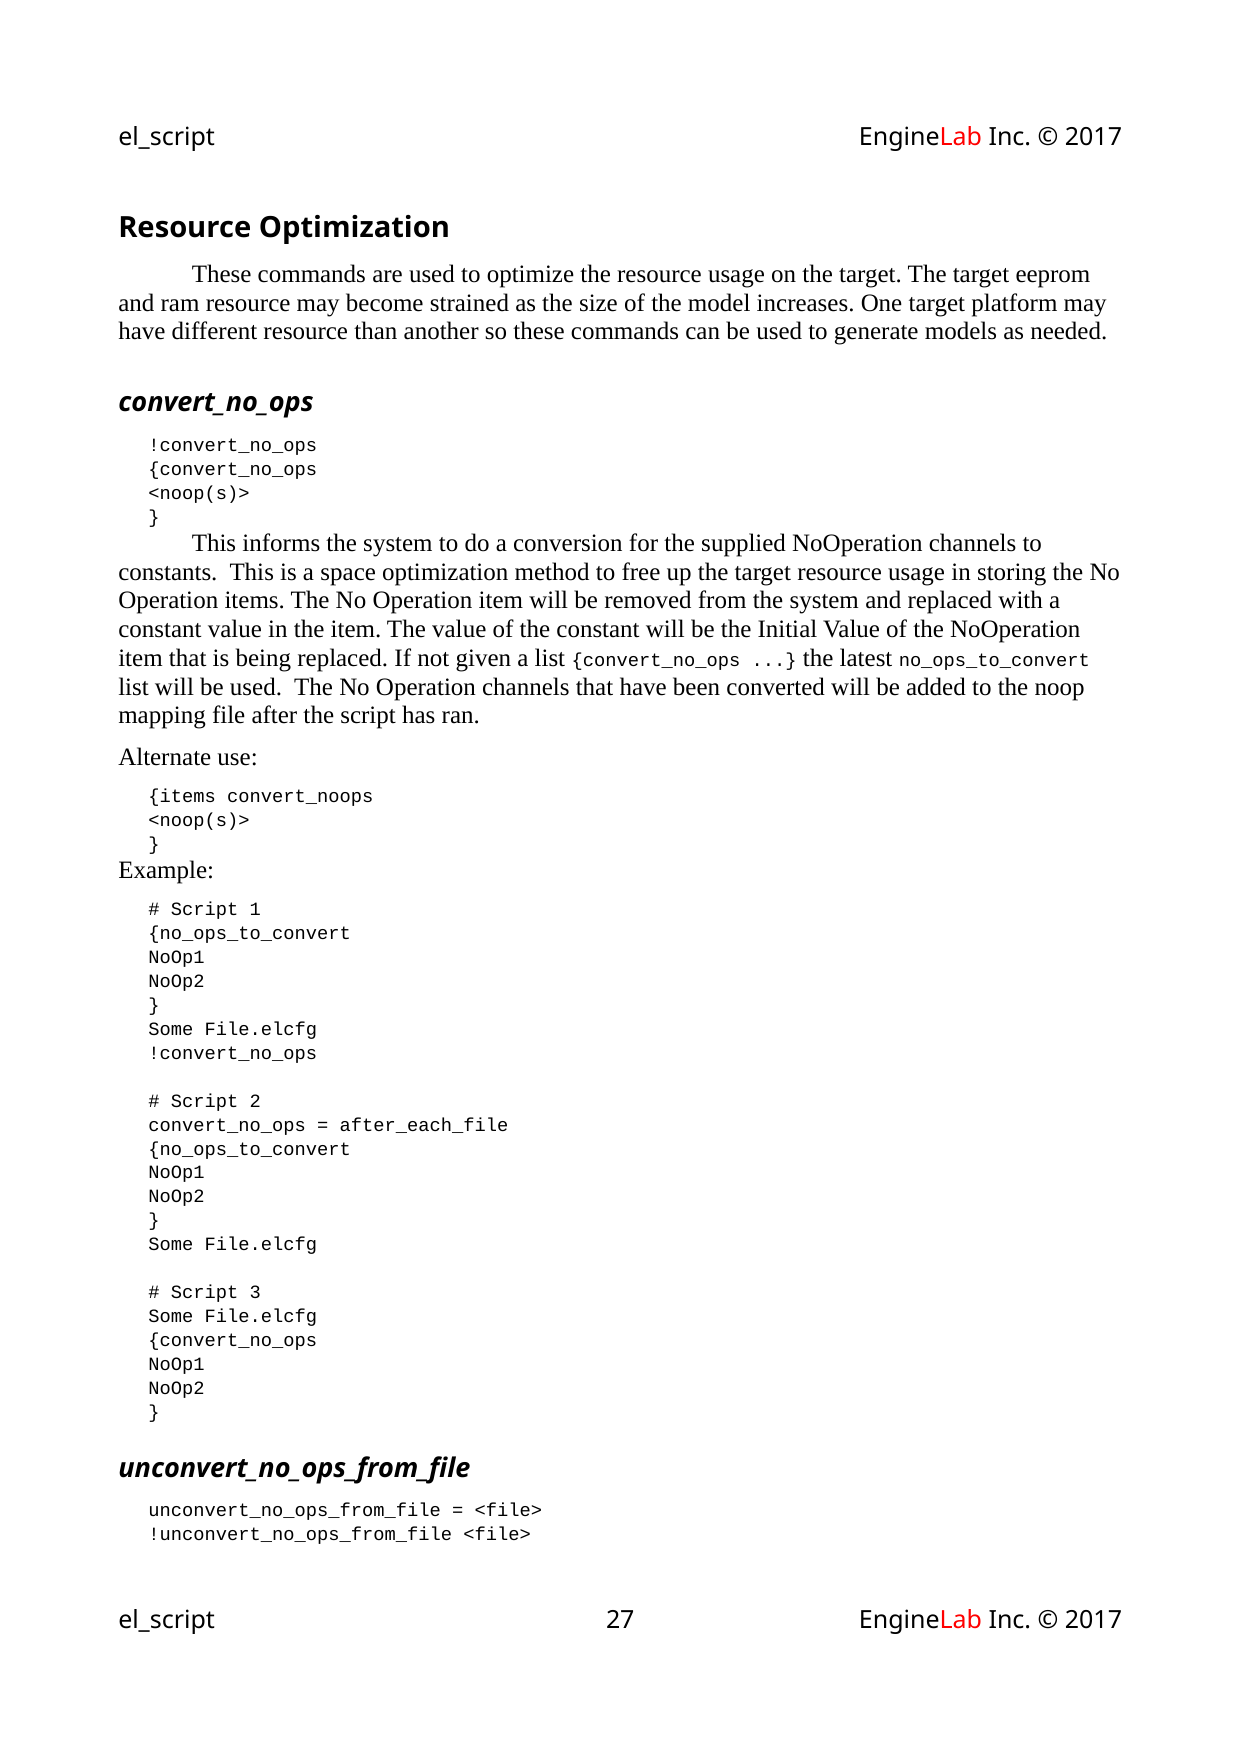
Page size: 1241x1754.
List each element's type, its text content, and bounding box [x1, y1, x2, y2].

text !convert_no_ops [148, 1040, 1122, 1064]
subtitle unconvert_no_ops_from_file [118, 1448, 1122, 1485]
text } [148, 1208, 1122, 1232]
text !convert_no_ops [148, 432, 1122, 456]
text This informs the system to do a conversion for the supplied NoOperation channels to constants. This is a space optimization method to free up the target resource usage in storing the No Operation items. The No Operation item will be removed from the system and replaced with a constant value in the item. The value of the constant will be the Initial Value of the NoOperation item that is being replaced. If not given a list {convert_no_ops ...} the latest no_ops_to_convert list will be used. The No Operation channels that have been converted will be added to the noop mapping file after the script has ran. [118, 528, 1122, 729]
text Alternate use: [118, 742, 1122, 771]
text {items convert_noops [148, 783, 1122, 807]
text NoOp2 [148, 1375, 1122, 1399]
text unconvert_no_ops_from_file = <file> [148, 1498, 1122, 1522]
text NoOp1 [148, 1351, 1122, 1375]
text {no_ops_to_convert [148, 920, 1122, 944]
text {convert_no_ops [148, 1327, 1122, 1351]
text <noop(s)> [148, 807, 1122, 831]
text NoOp1 [148, 1160, 1122, 1184]
text } [148, 831, 1122, 855]
text {convert_no_ops [148, 456, 1122, 480]
text These commands are used to optimize the resource usage on the target. The target eeprom and ram resource may become strained as the size of the model increases. One target platform may have different resource than another so these commands can be used to generate models as needed. [118, 259, 1122, 345]
text # Script 1 [148, 896, 1122, 920]
text {no_ops_to_convert [148, 1136, 1122, 1160]
text Some File.elcfg [148, 1016, 1122, 1040]
subtitle convert_no_ops [118, 383, 1122, 419]
text Example: [118, 855, 1122, 884]
subtitle Resource Optimization [118, 207, 1122, 246]
text Some File.elcfg [148, 1232, 1122, 1256]
text NoOp2 [148, 968, 1122, 992]
text NoOp1 [148, 944, 1122, 968]
text !unconvert_no_ops_from_file <file> [148, 1522, 1122, 1546]
text <noop(s)> [148, 480, 1122, 504]
text # Script 2 [148, 1088, 1122, 1112]
text } [148, 504, 1122, 528]
text Some File.elcfg [148, 1303, 1122, 1327]
text } [148, 1399, 1122, 1423]
text convert_no_ops = after_each_file [148, 1112, 1122, 1136]
text } [148, 992, 1122, 1016]
text # Script 3 [148, 1279, 1122, 1303]
text NoOp2 [148, 1184, 1122, 1208]
